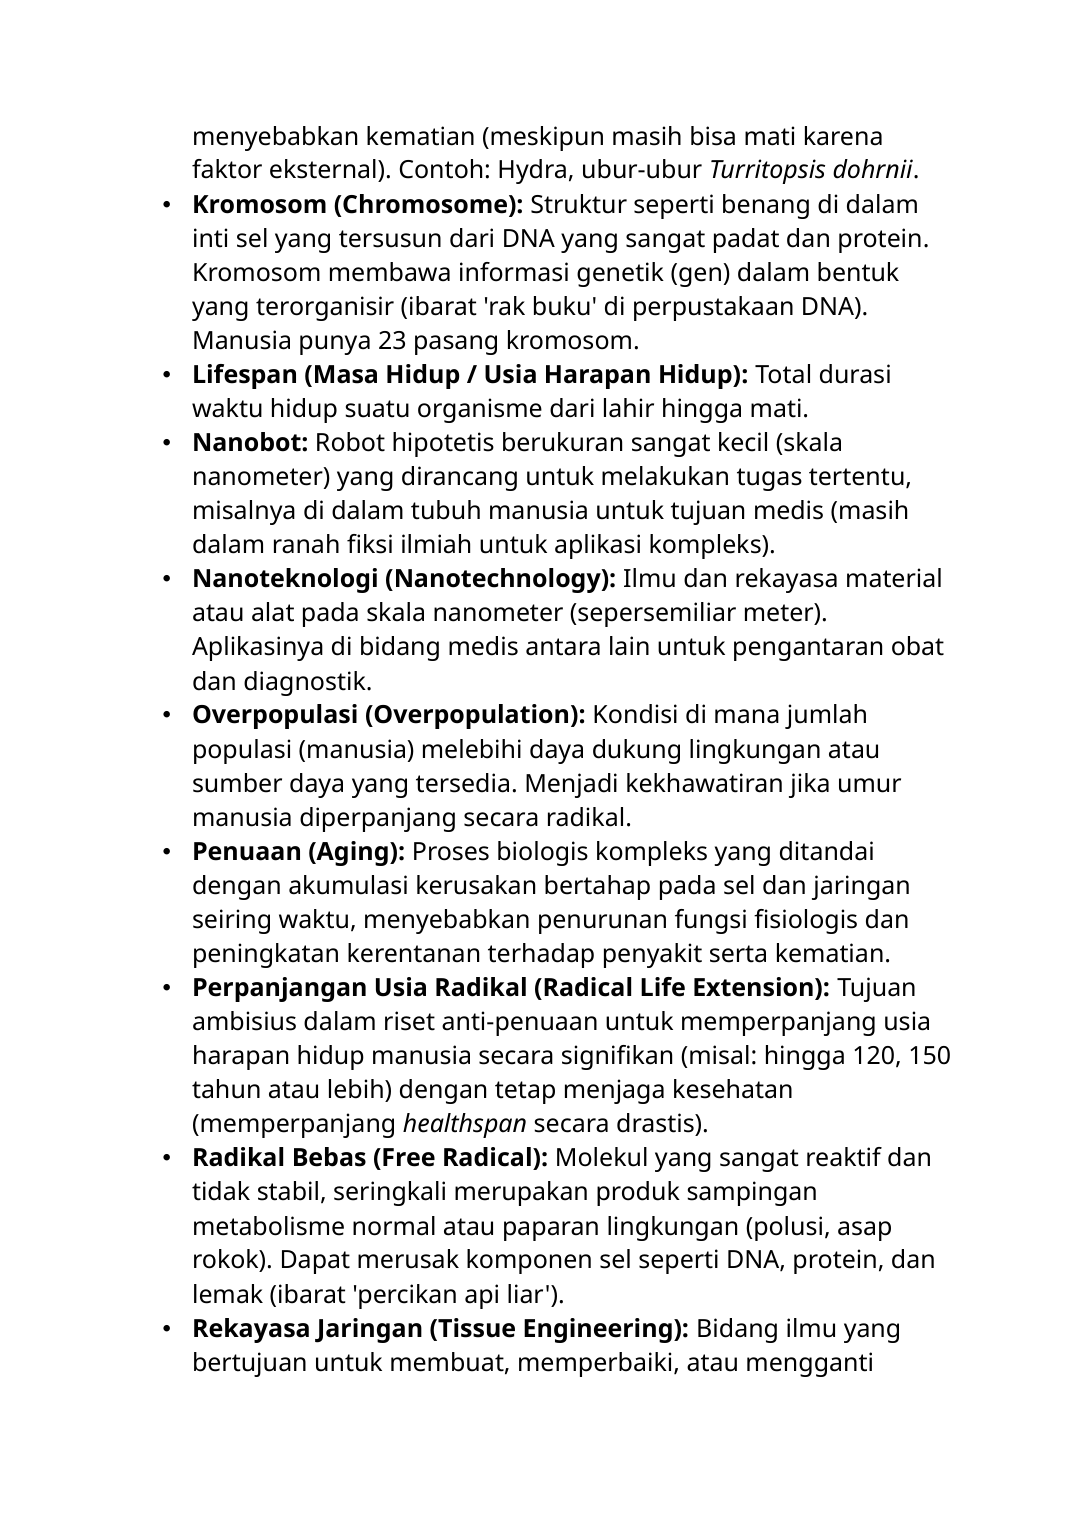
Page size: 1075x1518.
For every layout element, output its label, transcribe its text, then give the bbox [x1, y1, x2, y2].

list Kromosom (Chromosome): Struktur seperti benang di dalam inti sel yang tersusun dari DNA yang sangat padat dan protein. Kromosom membawa informasi genetik (gen) dalam bentuk yang terorganisir (ibarat 'rak buku' di perpustakaan DNA). Manusia punya 23 pasang kromosom. [162, 186, 957, 357]
list Radikal Bebas (Free Radical): Molekul yang sangat reaktif dan tidak stabil, seringkali merupakan produk sampingan metabolisme normal atau paparan lingkungan (polusi, asap rokok). Dapat merusak komponen sel seperti DNA, protein, dan lemak (ibarat 'percikan api liar'). [162, 1140, 957, 1310]
list Nanobot: Robot hipotetis berukuran sangat kecil (skala nanometer) yang dirancang untuk melakukan tugas tertentu, misalnya di dalam tubuh manusia untuk tujuan medis (masih dalam ranah fiksi ilmiah untuk aplikasi kompleks). [162, 425, 957, 561]
list Perpanjangan Usia Radikal (Radical Life Extension): Tujuan ambisius dalam riset anti-penuaan untuk memperpanjang usia harapan hidup manusia secara signifikan (misal: hingga 120, 150 tahun atau lebih) dengan tetap menjaga kesehatan (memperpanjang healthspan secara drastis). [162, 970, 957, 1140]
list Overpopulasi (Overpopulation): Kondisi di mana jumlah populasi (manusia) melebihi daya dukung lingkungan atau sumber daya yang tersedia. Menjadi kekhawatiran jika umur manusia diperpanjang secara radikal. [162, 697, 957, 833]
list Lifespan (Masa Hidup / Usia Harapan Hidup): Total durasi waktu hidup suatu organisme dari lahir hingga mati. [162, 357, 957, 425]
list Penuaan (Aging): Proses biologis kompleks yang ditandai dengan akumulasi kerusakan bertahap pada sel dan jaringan seiring waktu, menyebabkan penurunan fungsi fisiologis dan peningkatan kerentanan terhadap penyakit serta kematian. [162, 833, 957, 970]
list Nanoteknologi (Nanotechnology): Ilmu dan rekayasa material atau alat pada skala nanometer (sepersemiliar meter). Aplikasinya di bidang medis antara lain untuk pengantaran obat dan diagnostik. [162, 561, 957, 697]
list menyebabkan kematian (meskipun masih bisa mati karena faktor eksternal). Contoh: Hydra, ubur-ubur Turritopsis dohrnii. [162, 118, 957, 186]
list Rekayasa Jaringan (Tissue Engineering): Bidang ilmu yang bertujuan untuk membuat, memperbaiki, atau mengganti [162, 1310, 957, 1378]
